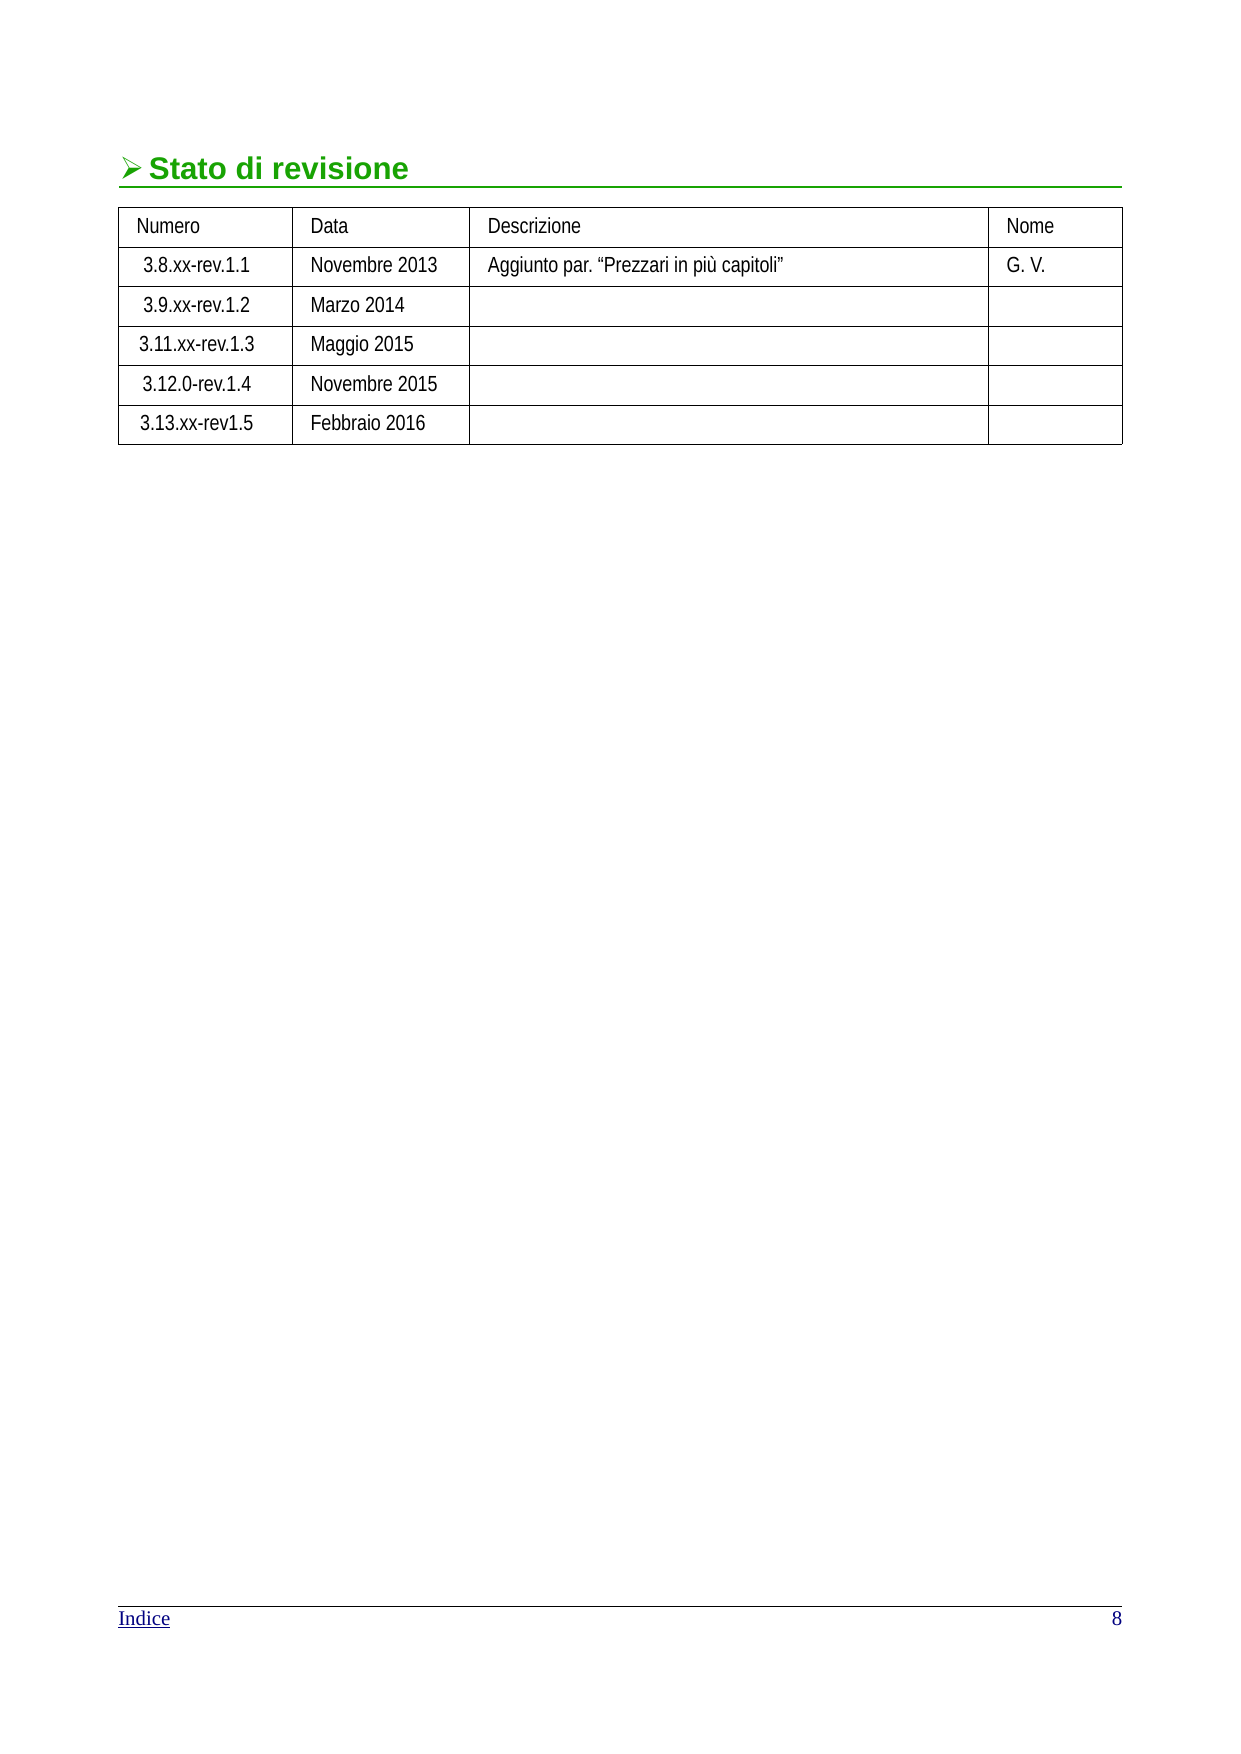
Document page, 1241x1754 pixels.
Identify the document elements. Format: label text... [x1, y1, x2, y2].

table_cell [989, 406, 1122, 444]
table_header Nome [989, 208, 1122, 247]
table_cell Aggiunto par. “Prezzari in più capitoli” [470, 248, 988, 286]
table_cell [470, 287, 988, 326]
table_header Data [293, 208, 469, 247]
table_cell [470, 327, 988, 365]
table_cell [470, 406, 988, 444]
table_cell Febbraio 2016 [293, 406, 469, 444]
table_cell Maggio 2015 [293, 327, 469, 365]
table_header Numero [119, 208, 292, 247]
subtitle Stato di revisione [119, 150, 1122, 186]
table_cell Marzo 2014 [293, 287, 469, 326]
table_header Descrizione [470, 208, 988, 247]
table_cell 3.13.xx-rev1.5 [119, 406, 292, 444]
table_cell [470, 366, 988, 404]
table_cell 3.9.xx-rev.1.2 [119, 287, 292, 326]
table_cell [989, 327, 1122, 365]
table_cell 3.8.xx-rev.1.1 [119, 248, 292, 286]
table_cell Novembre 2013 [293, 248, 469, 286]
table_cell [989, 287, 1122, 326]
table_cell G. V. [989, 248, 1122, 286]
table_cell 3.11.xx-rev.1.3 [119, 327, 292, 365]
table_cell [989, 366, 1122, 404]
table_cell Novembre 2015 [293, 366, 469, 404]
table_cell 3.12.0-rev.1.4 [119, 366, 292, 404]
